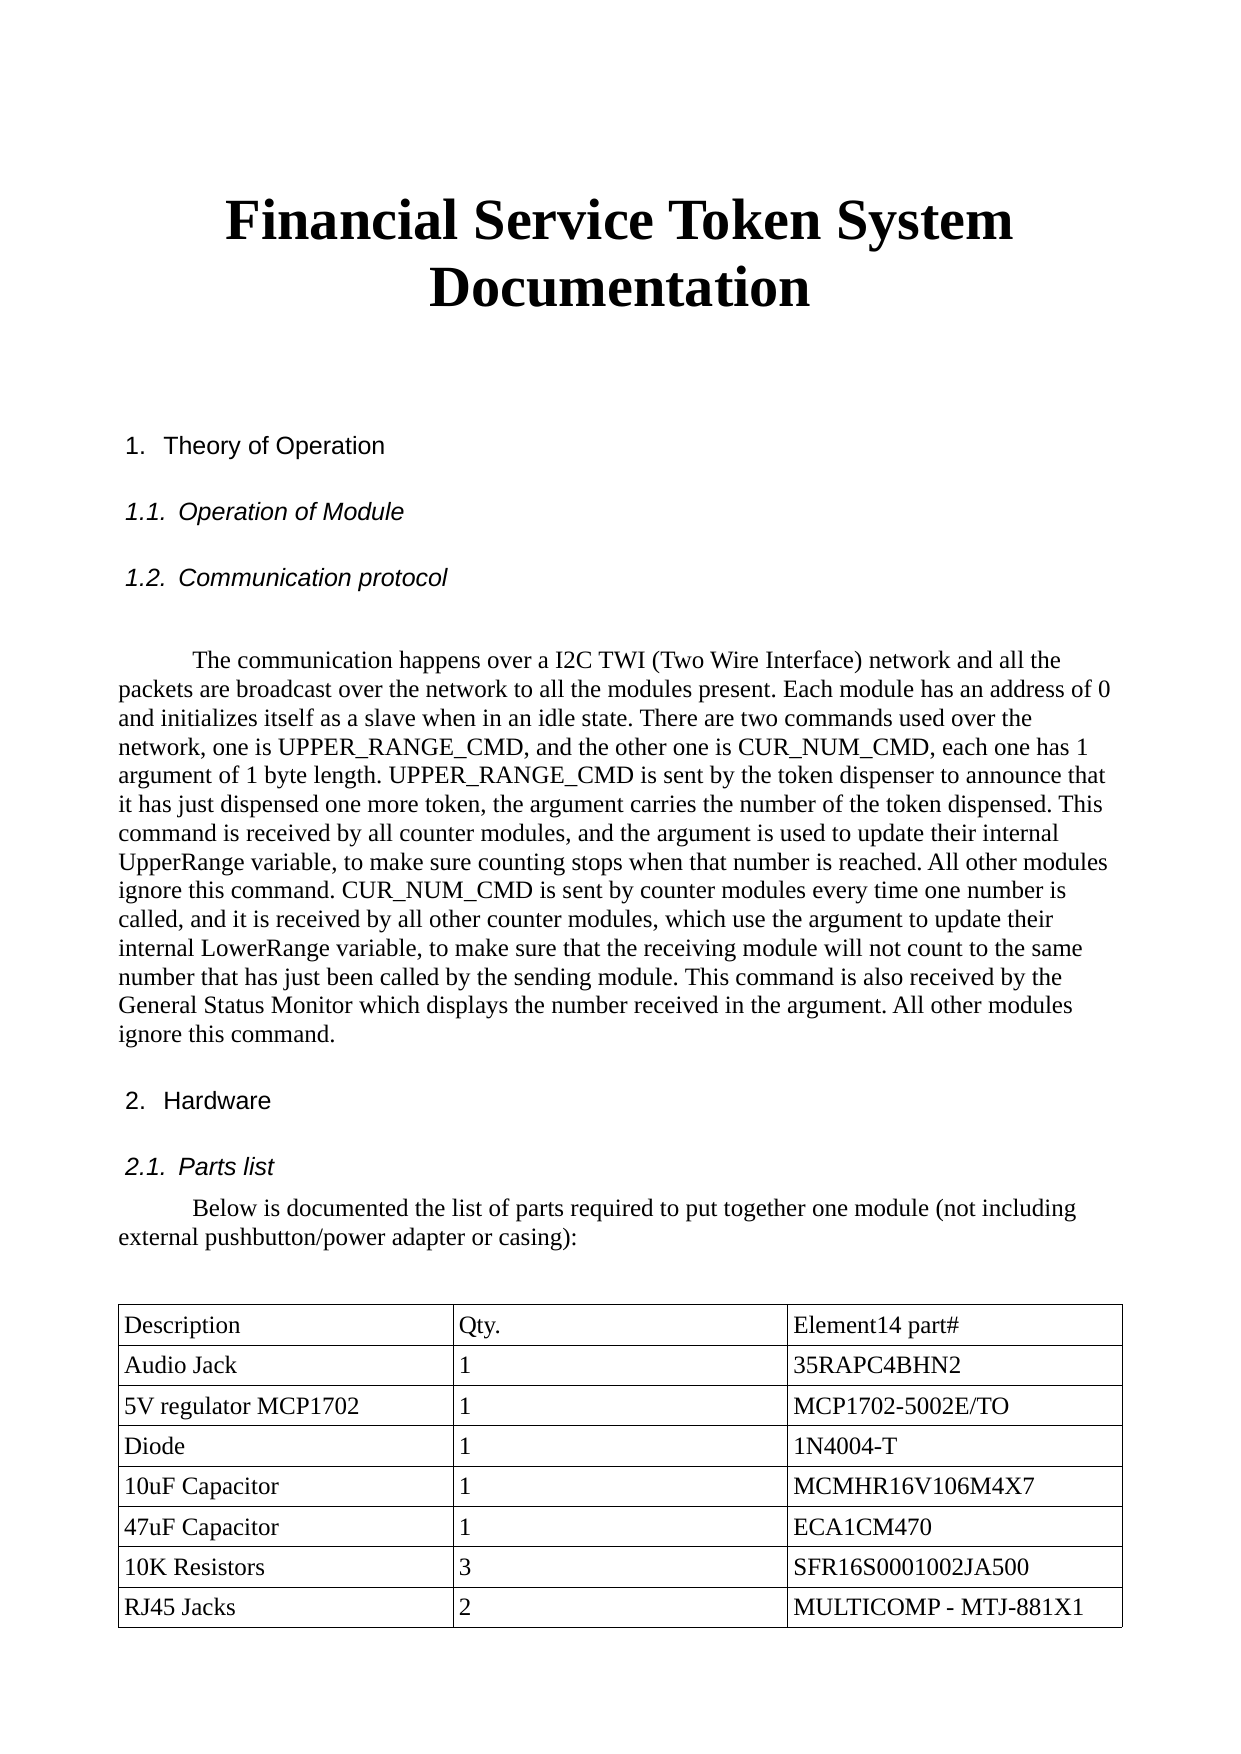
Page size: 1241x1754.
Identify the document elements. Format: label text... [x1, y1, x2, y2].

table_header Qty. [454, 1305, 787, 1345]
table_cell 1 [454, 1507, 787, 1546]
table_cell 47uF Capacitor [119, 1507, 453, 1546]
text Below is documented the list of parts required to put together one module (not including external pushbutton/power adapter or casing): [118, 1193, 1122, 1251]
table_cell 10uF Capacitor [119, 1467, 453, 1506]
table_cell RJ45 Jacks [119, 1588, 453, 1627]
text Financial Service Token System [118, 185, 1122, 252]
subtitle Theory of Operation [118, 431, 1122, 459]
table_cell 1 [454, 1346, 787, 1385]
table_cell Diode [119, 1426, 453, 1466]
table_cell ECA1CM470 [788, 1507, 1122, 1546]
table_cell 3 [454, 1547, 787, 1587]
table_cell Audio Jack [119, 1346, 453, 1385]
subtitle Hardware [118, 1086, 1122, 1114]
table_cell SFR16S0001002JA500 [788, 1547, 1122, 1587]
table_cell 1 [454, 1426, 787, 1466]
table_cell MCMHR16V106M4X7 [788, 1467, 1122, 1506]
table_cell 2 [454, 1588, 787, 1627]
table_cell 35RAPC4BHN2 [788, 1346, 1122, 1385]
table_cell 10K Resistors [119, 1547, 453, 1587]
table_cell 1 [454, 1386, 787, 1425]
table_cell MCP1702-5002E/TO [788, 1386, 1122, 1425]
text The communication happens over a I2C TWI (Two Wire Interface) network and all the packets are broadcast over the network to all the modules present. Each module has an address of 0 and initializes itself as a slave when in an idle state. There are two commands used over the network, one is UPPER_RANGE_CMD, and the other one is CUR_NUM_CMD, each one has 1 argument of 1 byte length. UPPER_RANGE_CMD is sent by the token dispenser to announce that it has just dispensed one more token, the argument carries the number of the token dispensed. This command is received by all counter modules, and the argument is used to update their internal UpperRange variable, to make sure counting stops when that number is reached. All other modules ignore this command. CUR_NUM_CMD is sent by counter modules every time one number is called, and it is received by all other counter modules, which use the argument to update their internal LowerRange variable, to make sure that the receiving module will not count to the same number that has just been called by the sending module. This command is also received by the General Status Monitor which displays the number received in the argument. All other modules ignore this command. [118, 646, 1122, 1048]
table_cell MULTICOMP - MTJ-881X1 [788, 1588, 1122, 1627]
table_cell 1N4004-T [788, 1426, 1122, 1466]
subtitle Operation of Module [118, 497, 1122, 526]
table_cell 5V regulator MCP1702 [119, 1386, 453, 1425]
subtitle Communication protocol [118, 563, 1122, 592]
table_header Description [119, 1305, 453, 1345]
table_header Element14 part# [788, 1305, 1122, 1345]
table_cell 1 [454, 1467, 787, 1506]
text Documentation [118, 252, 1122, 319]
subtitle Parts list [118, 1152, 1122, 1181]
